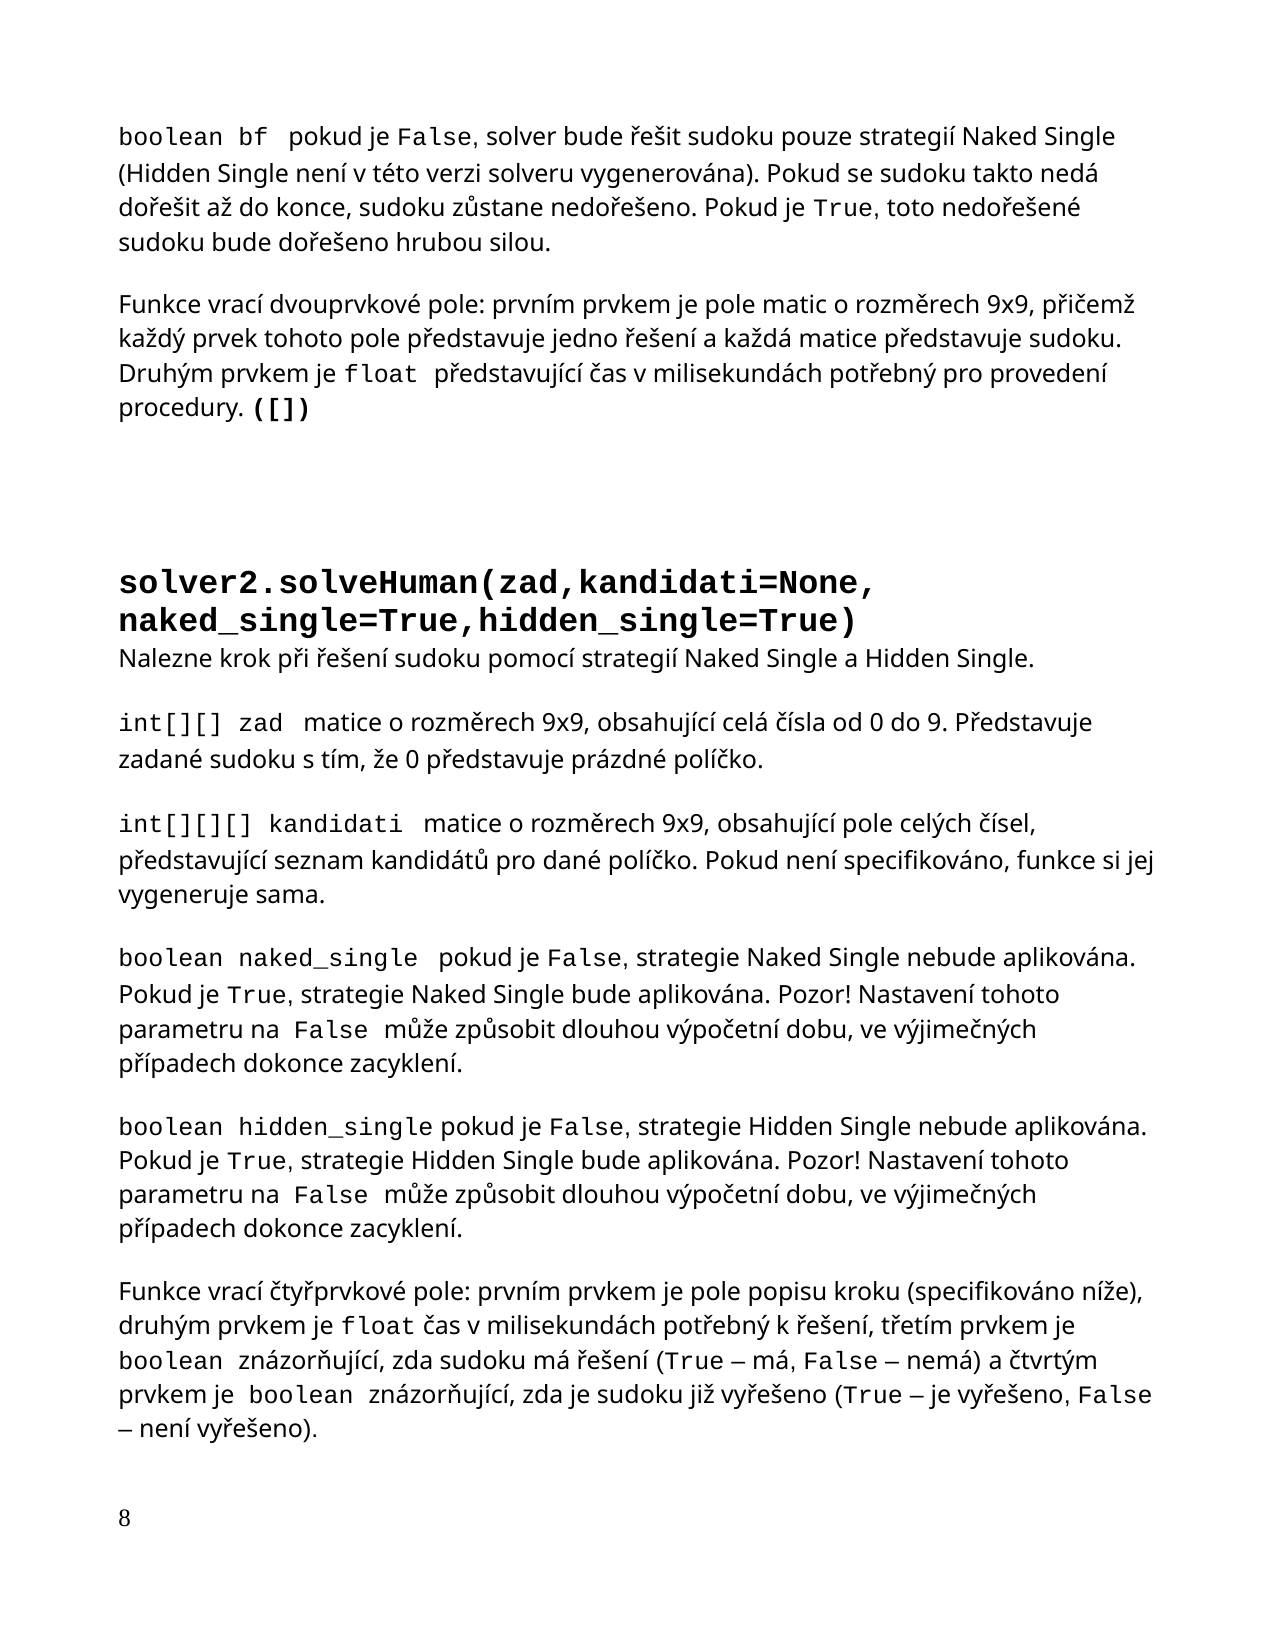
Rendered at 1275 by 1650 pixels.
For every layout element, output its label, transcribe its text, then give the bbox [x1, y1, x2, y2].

text int[][] zad matice o rozměrech 9x9, obsahující celá čísla od 0 do 9. Představuje zadané sudoku s tím, že 0 představuje prázdné políčko. [118, 704, 1157, 776]
text int[][][] kandidati matice o rozměrech 9x9, obsahující pole celých čísel, představující seznam kandidátů pro dané políčko. Pokud není specifikováno, funkce si jej vygeneruje sama. [118, 804, 1157, 910]
text boolean bf pokud je False, solver bude řešit sudoku pouze strategií Naked Single (Hidden Single není v této verzi solveru vygenerována). Pokud se sudoku takto nedá dořešit až do konce, sudoku zůstane nedořešeno. Pokud je True, toto nedořešené sudoku bude dořešeno hrubou silou. [118, 118, 1157, 258]
text Funkce vrací dvouprvkové pole: prvním prvkem je pole matic o rozměrech 9x9, přičemž každý prvek tohoto pole představuje jedno řešení a každá matice představuje sudoku. Druhým prvkem je float představující čas v milisekundách potřebný pro provedení procedury. ([]) [118, 287, 1157, 424]
text Funkce vrací čtyřprvkové pole: prvním prvkem je pole popisu kroku (specifikováno níže), druhým prvkem je float čas v milisekundách potřebný k řešení, třetím prvkem je boolean znázorňující, zda sudoku má řešení (True – má, False – nemá) a čtvrtým prvkem je boolean znázorňující, zda je sudoku již vyřešeno (True – je vyřešeno, False – není vyřešeno). [118, 1274, 1157, 1445]
text naked_single=True,hidden_single=True) [118, 603, 1157, 641]
text boolean naked_single pokud je False, strategie Naked Single nebude aplikována. Pokud je True, strategie Naked Single bude aplikována. Pozor! Nastavení tohoto parametru na False může způsobit dlouhou výpočetní dobu, ve výjimečných případech dokonce zacyklení. [118, 939, 1157, 1079]
text boolean hidden_single pokud je False, strategie Hidden Single nebude aplikována. Pokud je True, strategie Hidden Single bude aplikována. Pozor! Nastavení tohoto parametru na False může způsobit dlouhou výpočetní dobu, ve výjimečných případech dokonce zacyklení. [118, 1108, 1157, 1245]
text solver2.solveHuman(zad,kandidati=None, [118, 565, 1157, 603]
text Nalezne krok při řešení sudoku pomocí strategií Naked Single a Hidden Single. [118, 641, 1157, 675]
